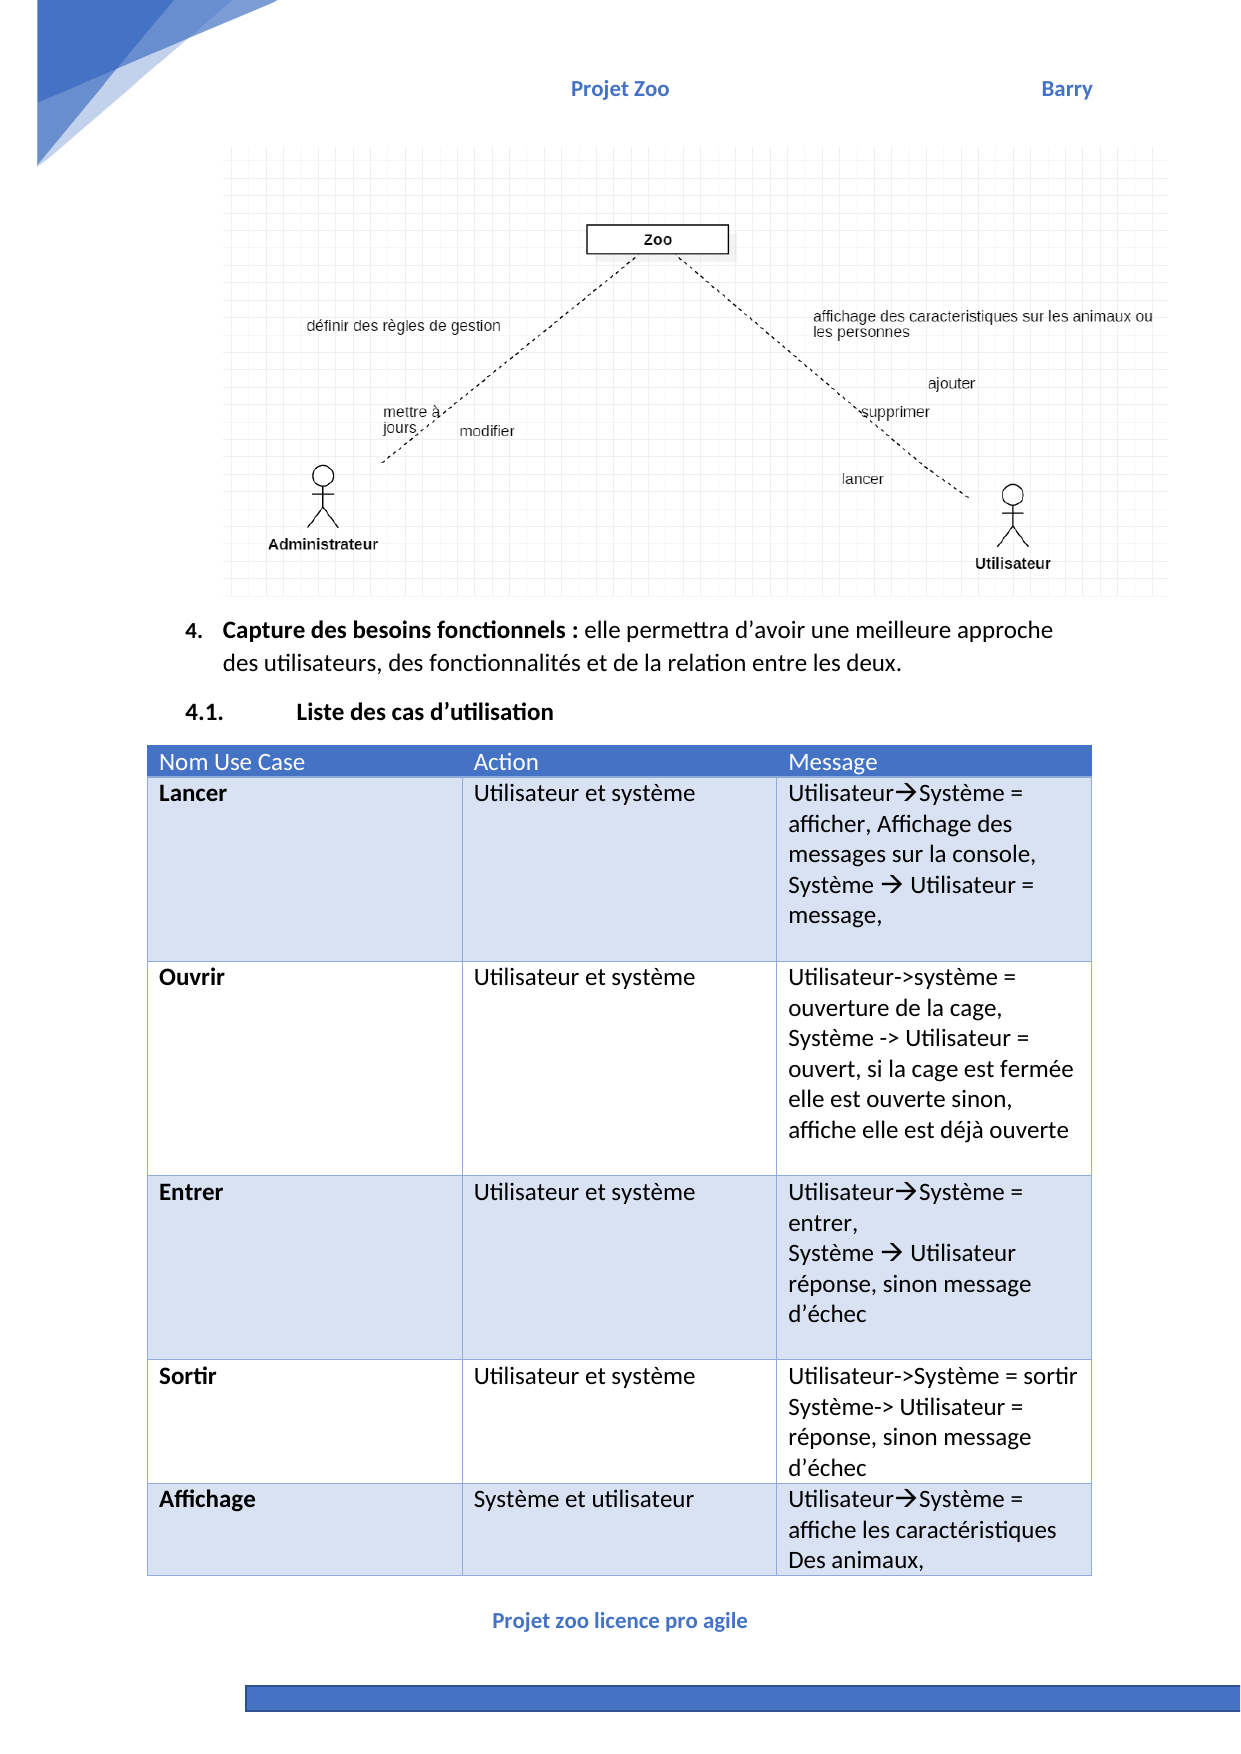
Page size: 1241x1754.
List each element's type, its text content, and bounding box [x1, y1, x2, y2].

table_cell Sortir [148, 1360, 462, 1482]
table_cell Système et utilisateur [463, 1484, 776, 1575]
table_cell Utilisateur et système [463, 1360, 776, 1482]
table_cell Utilisateur et système [463, 1176, 776, 1359]
table_header Action [462, 746, 777, 776]
table_cell Entrer [148, 1176, 462, 1359]
table_cell Utilisateur et système [463, 778, 776, 961]
table_cell Utilisateur->système = ouverture de la cage, Système -> Utilisateur = ouvert, si la cage est fermée elle est ouverte sinon, affiche elle est déjà ouverte [777, 962, 1091, 1175]
table_header Message [777, 746, 1091, 776]
list Capture des besoins fonctionnels : elle permettra d’avoir une meilleure approche des utilisateurs, des fonctionnalités et de la relation entre les deux. [185, 614, 1093, 677]
table_cell Affichage [148, 1484, 462, 1575]
table_cell UtilisateurSystème = afficher, Affichage des messages sur la console, Système  Utilisateur = message, [777, 778, 1091, 961]
table_cell Utilisateur et système [463, 962, 776, 1175]
table_cell Ouvrir [148, 962, 462, 1175]
list Liste des cas d’utilisation [185, 696, 1093, 726]
table_cell Utilisateur->Système = sortir Système-> Utilisateur = réponse, sinon message d’échec [777, 1360, 1091, 1482]
table_cell UtilisateurSystème = affiche les caractéristiques Des animaux, [777, 1484, 1091, 1575]
table_header Nom Use Case [148, 746, 462, 776]
table_cell Lancer [148, 778, 462, 961]
table_cell UtilisateurSystème = entrer, Système  Utilisateur réponse, sinon message d’échec [777, 1176, 1091, 1359]
